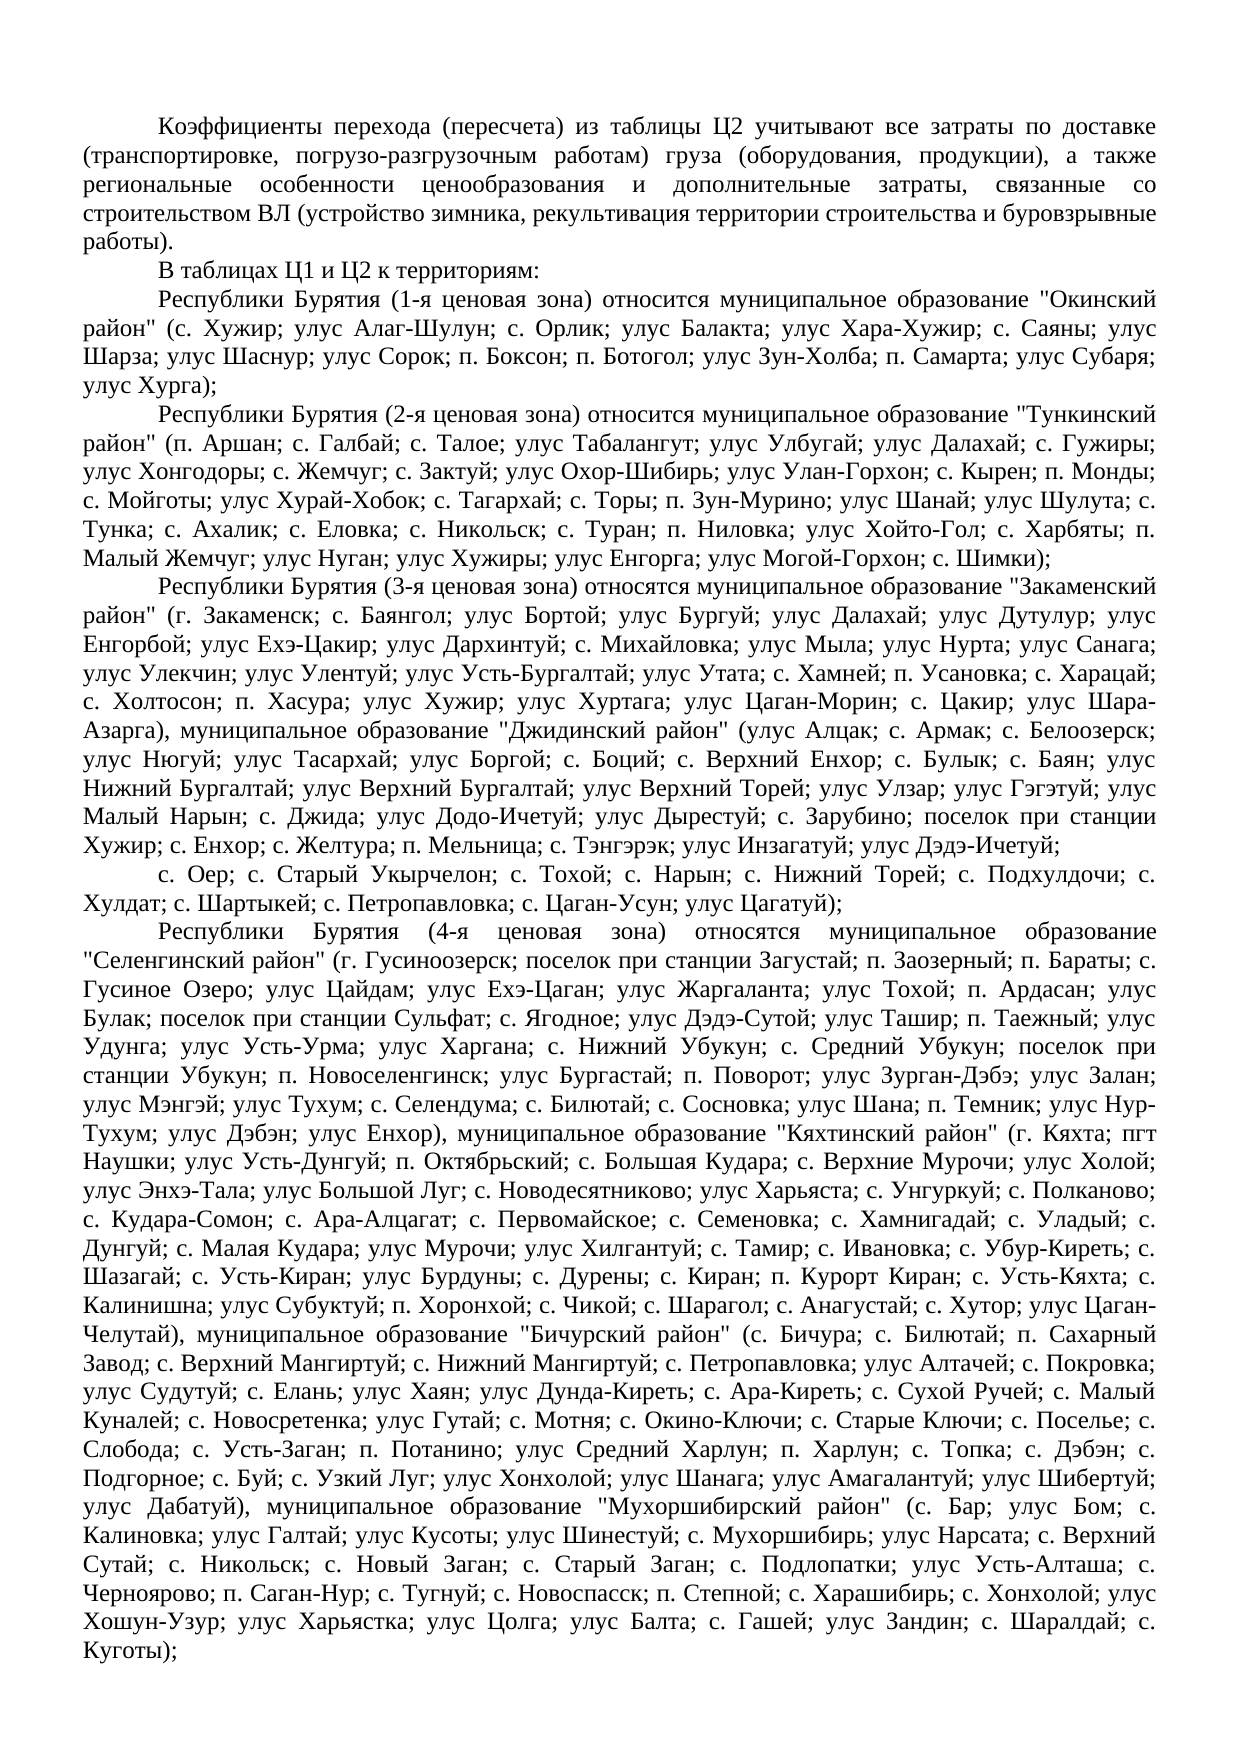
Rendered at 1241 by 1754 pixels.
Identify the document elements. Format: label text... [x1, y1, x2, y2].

text Коэффициенты перехода (пересчета) из таблицы Ц2 учитывают все затраты по доставке (транспортировке, погрузо-разгрузочным работам) груза (оборудования, продукции), а также региональные особенности ценообразования и дополнительные затраты, связанные со строительством ВЛ (устройство зимника, рекультивация территории строительства и буровзрывные работы). [83, 111, 1157, 255]
text Республики Бурятия (3-я ценовая зона) относятся муниципальное образование "Закаменский район" (г. Закаменск; с. Баянгол; улус Бортой; улус Бургуй; улус Далахай; улус Дутулур; улус Енгорбой; улус Ехэ-Цакир; улус Дархинтуй; с. Михайловка; улус Мыла; улус Нурта; улус Санага; улус Улекчин; улус Улентуй; улус Усть-Бургалтай; улус Утата; с. Хамней; п. Усановка; с. Харацай; с. Холтосон; п. Хасура; улус Хужир; улус Хуртага; улус Цаган-Морин; с. Цакир; улус Шара-Азарга), муниципальное образование "Джидинский район" (улус Алцак; с. Армак; с. Белоозерск; улус Нюгуй; улус Тасархай; улус Боргой; с. Боций; с. Верхний Енхор; с. Булык; с. Баян; улус Нижний Бургалтай; улус Верхний Бургалтай; улус Верхний Торей; улус Улзар; улус Гэгэтуй; улус Малый Нарын; с. Джида; улус Додо-Ичетуй; улус Дырестуй; с. Зарубино; поселок при станции Хужир; с. Енхор; с. Желтура; п. Мельница; с. Тэнгэрэк; улус Инзагатуй; улус Дэдэ-Ичетуй; [83, 571, 1157, 859]
text с. Оер; с. Старый Укырчелон; с. Тохой; с. Нарын; с. Нижний Торей; с. Подхулдочи; с. Хулдат; с. Шартыкей; с. Петропавловка; с. Цаган-Усун; улус Цагатуй); [83, 859, 1157, 916]
text Республики Бурятия (4-я ценовая зона) относятся муниципальное образование "Селенгинский район" (г. Гусиноозерск; поселок при станции Загустай; п. Заозерный; п. Бараты; с. Гусиное Озеро; улус Цайдам; улус Ехэ-Цаган; улус Жаргаланта; улус Тохой; п. Ардасан; улус Булак; поселок при станции Сульфат; с. Ягодное; улус Дэдэ-Сутой; улус Ташир; п. Таежный; улус Удунга; улус Усть-Урма; улус Харгана; с. Нижний Убукун; с. Средний Убукун; поселок при станции Убукун; п. Новоселенгинск; улус Бургастай; п. Поворот; улус Зурган-Дэбэ; улус Залан; улус Мэнгэй; улус Тухум; с. Селендума; с. Билютай; с. Сосновка; улус Шана; п. Темник; улус Нур-Тухум; улус Дэбэн; улус Енхор), муниципальное образование "Кяхтинский район" (г. Кяхта; пгт Наушки; улус Усть-Дунгуй; п. Октябрьский; с. Большая Кудара; с. Верхние Мурочи; улус Холой; улус Энхэ-Тала; улус Большой Луг; с. Новодесятниково; улус Харьяста; с. Унгуркуй; с. Полканово; с. Кудара-Сомон; с. Ара-Алцагат; с. Первомайское; с. Семеновка; с. Хамнигадай; с. Уладый; с. Дунгуй; с. Малая Кудара; улус Мурочи; улус Хилгантуй; с. Тамир; с. Ивановка; с. Убур-Киреть; с. Шазагай; с. Усть-Киран; улус Бурдуны; с. Дурены; с. Киран; п. Курорт Киран; с. Усть-Кяхта; с. Калинишна; улус Субуктуй; п. Хоронхой; с. Чикой; с. Шарагол; с. Анагустай; с. Хутор; улус Цаган-Челутай), муниципальное образование "Бичурский район" (с. Бичура; с. Билютай; п. Сахарный Завод; с. Верхний Мангиртуй; с. Нижний Мангиртуй; с. Петропавловка; улус Алтачей; с. Покровка; улус Судутуй; с. Елань; улус Хаян; улус Дунда-Киреть; с. Ара-Киреть; с. Сухой Ручей; с. Малый Куналей; с. Новосретенка; улус Гутай; с. Мотня; с. Окино-Ключи; с. Старые Ключи; с. Поселье; с. Слобода; с. Усть-Заган; п. Потанино; улус Средний Харлун; п. Харлун; с. Топка; с. Дэбэн; с. Подгорное; с. Буй; с. Узкий Луг; улус Хонхолой; улус Шанага; улус Амагалантуй; улус Шибертуй; улус Дабатуй), муниципальное образование "Мухоршибирский район" (с. Бар; улус Бом; с. Калиновка; улус Галтай; улус Кусоты; улус Шинестуй; с. Мухоршибирь; улус Нарсата; с. Верхний Сутай; с. Никольск; с. Новый Заган; с. Старый Заган; с. Подлопатки; улус Усть-Алташа; с. Черноярово; п. Саган-Hyp; с. Тугнуй; с. Новоспасск; п. Степной; с. Харашибирь; с. Хонхолой; улус Хошун-Узур; улус Харьястка; улус Цолга; улус Балта; с. Гашей; улус Зандин; с. Шаралдай; с. Куготы); [83, 916, 1157, 1664]
text Республики Бурятия (1-я ценовая зона) относится муниципальное образование "Окинский район" (с. Хужир; улус Алаг-Шулун; с. Орлик; улус Балакта; улус Хара-Хужир; с. Саяны; улус Шарза; улус Шаснур; улус Сорок; п. Боксон; п. Ботогол; улус Зун-Холба; п. Самарта; улус Субаря; улус Хурга); [83, 284, 1157, 399]
text Республики Бурятия (2-я ценовая зона) относится муниципальное образование "Тункинский район" (п. Аршан; с. Галбай; с. Талое; улус Табалангут; улус Улбугай; улус Далахай; с. Гужиры; улус Хонгодоры; с. Жемчуг; с. Зактуй; улус Охор-Шибирь; улус Улан-Горхон; с. Кырен; п. Монды; с. Мойготы; улус Хурай-Хобок; с. Тагархай; с. Торы; п. Зун-Мурино; улус Шанай; улус Шулута; с. Тунка; с. Ахалик; с. Еловка; с. Никольск; с. Туран; п. Ниловка; улус Хойто-Гол; с. Харбяты; п. Малый Жемчуг; улус Нуган; улус Хужиры; улус Енгорга; улус Могой-Горхон; с. Шимки); [83, 399, 1157, 571]
text В таблицах Ц1 и Ц2 к территориям: [83, 255, 1157, 284]
